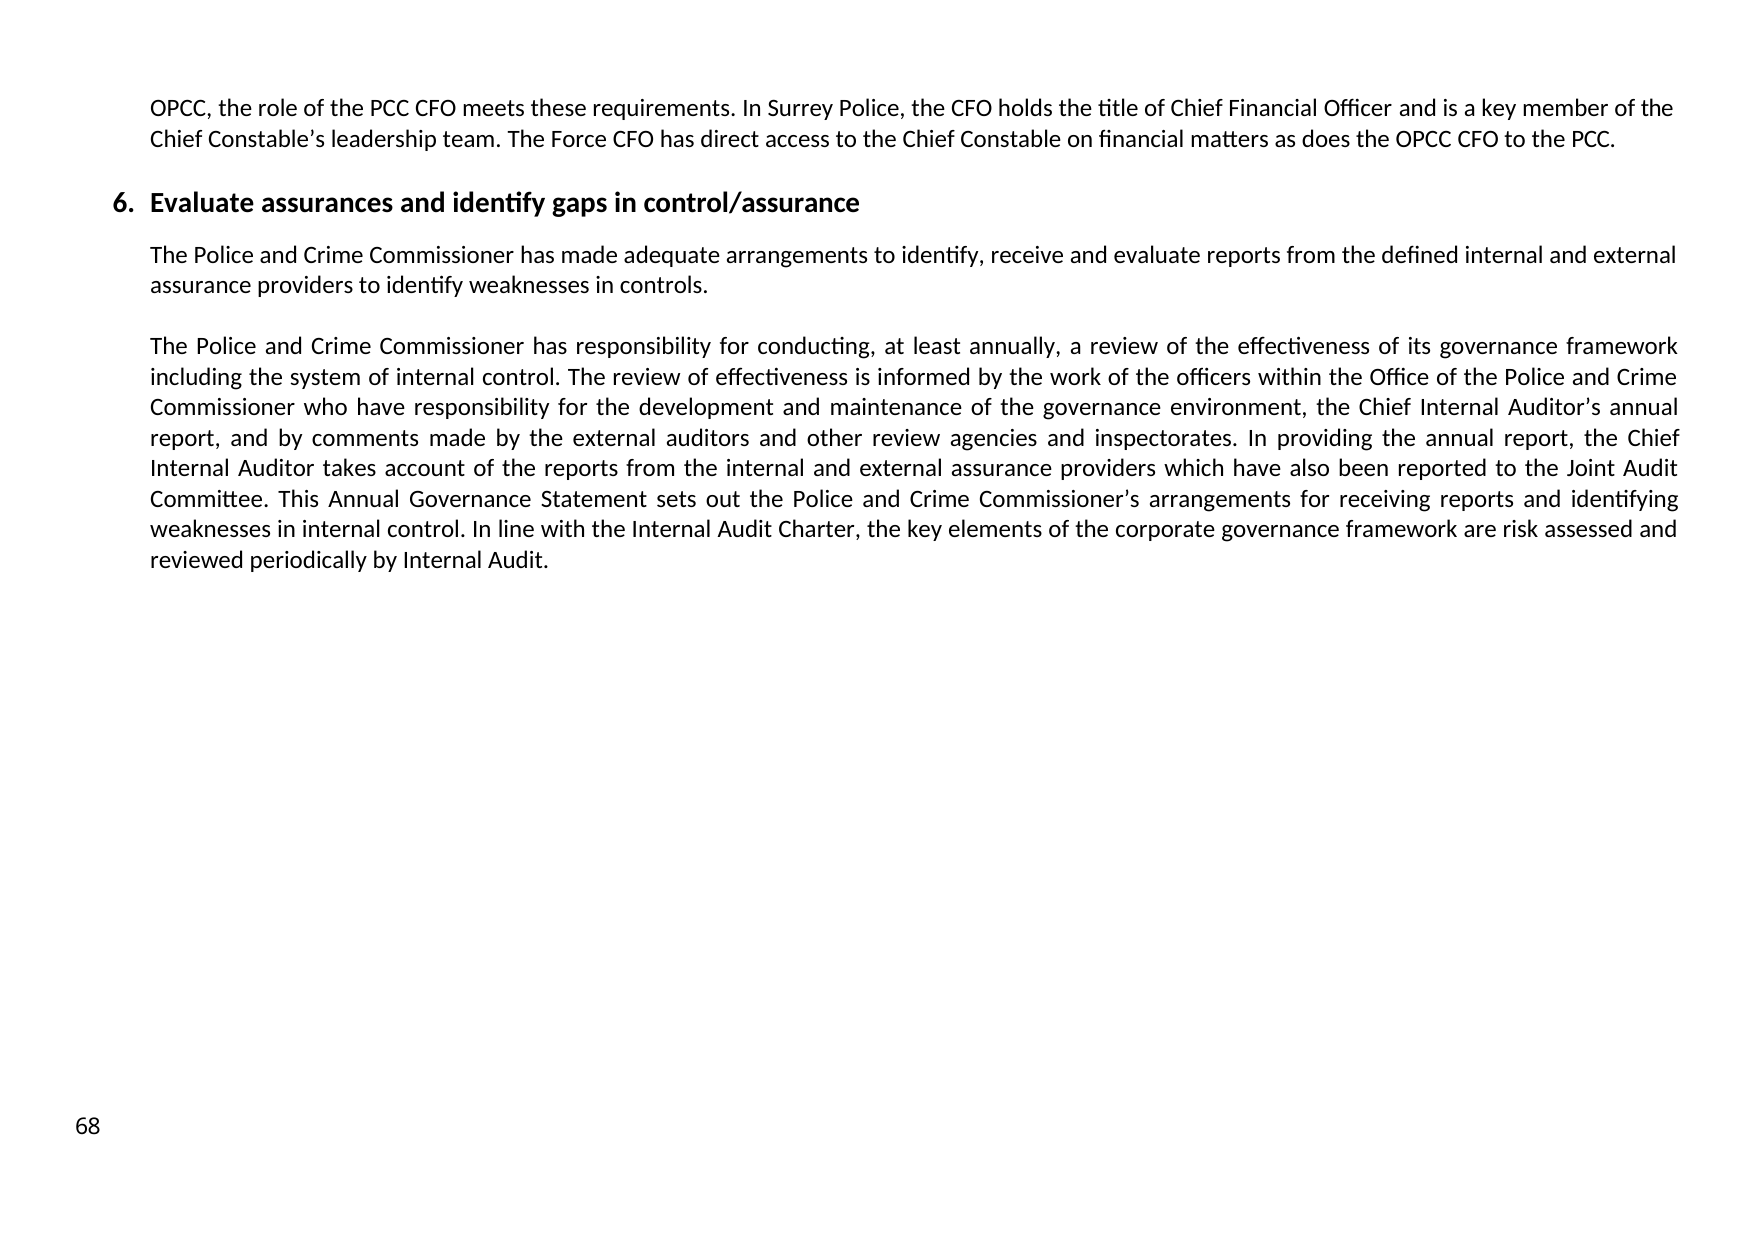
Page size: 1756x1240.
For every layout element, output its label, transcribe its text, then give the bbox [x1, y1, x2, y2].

text The Police and Crime Commissioner has responsibility for conducting, at least annually, a review of the effectiveness of its governance framework including the system of internal control. The review of effectiveness is informed by the work of the officers within the Office of the Police and Crime Commissioner who have responsibility for the development and maintenance of the governance environment, the Chief Internal Auditor’s annual report, and by comments made by the external auditors and other review agencies and inspectorates. In providing the annual report, the Chief Internal Auditor takes account of the reports from the internal and external assurance providers which have also been reported to the Joint Audit Committee. This Annual Governance Statement sets out the Police and Crime Commissioner’s arrangements for receiving reports and identifying weaknesses in internal control. In line with the Internal Audit Charter, the key elements of the corporate governance framework are risk assessed and reviewed periodically by Internal Audit. [150, 330, 1681, 574]
text Chief Constable’s leadership team. The Force CFO has direct access to the Chief Constable on financial matters as does the OPCC CFO to the PCC. [150, 123, 1726, 153]
text The Police and Crime Commissioner has made adequate arrangements to identify, receive and evaluate reports from the defined internal and external assurance providers to identify weaknesses in controls. [150, 239, 1726, 300]
text OPCC, the role of the PCC CFO meets these requirements. In Surrey Police, the CFO holds the title of Chief Financial Officer and is a key member of the [150, 92, 1726, 122]
subtitle Evaluate assurances and identify gaps in control/assurance [112, 184, 1726, 219]
